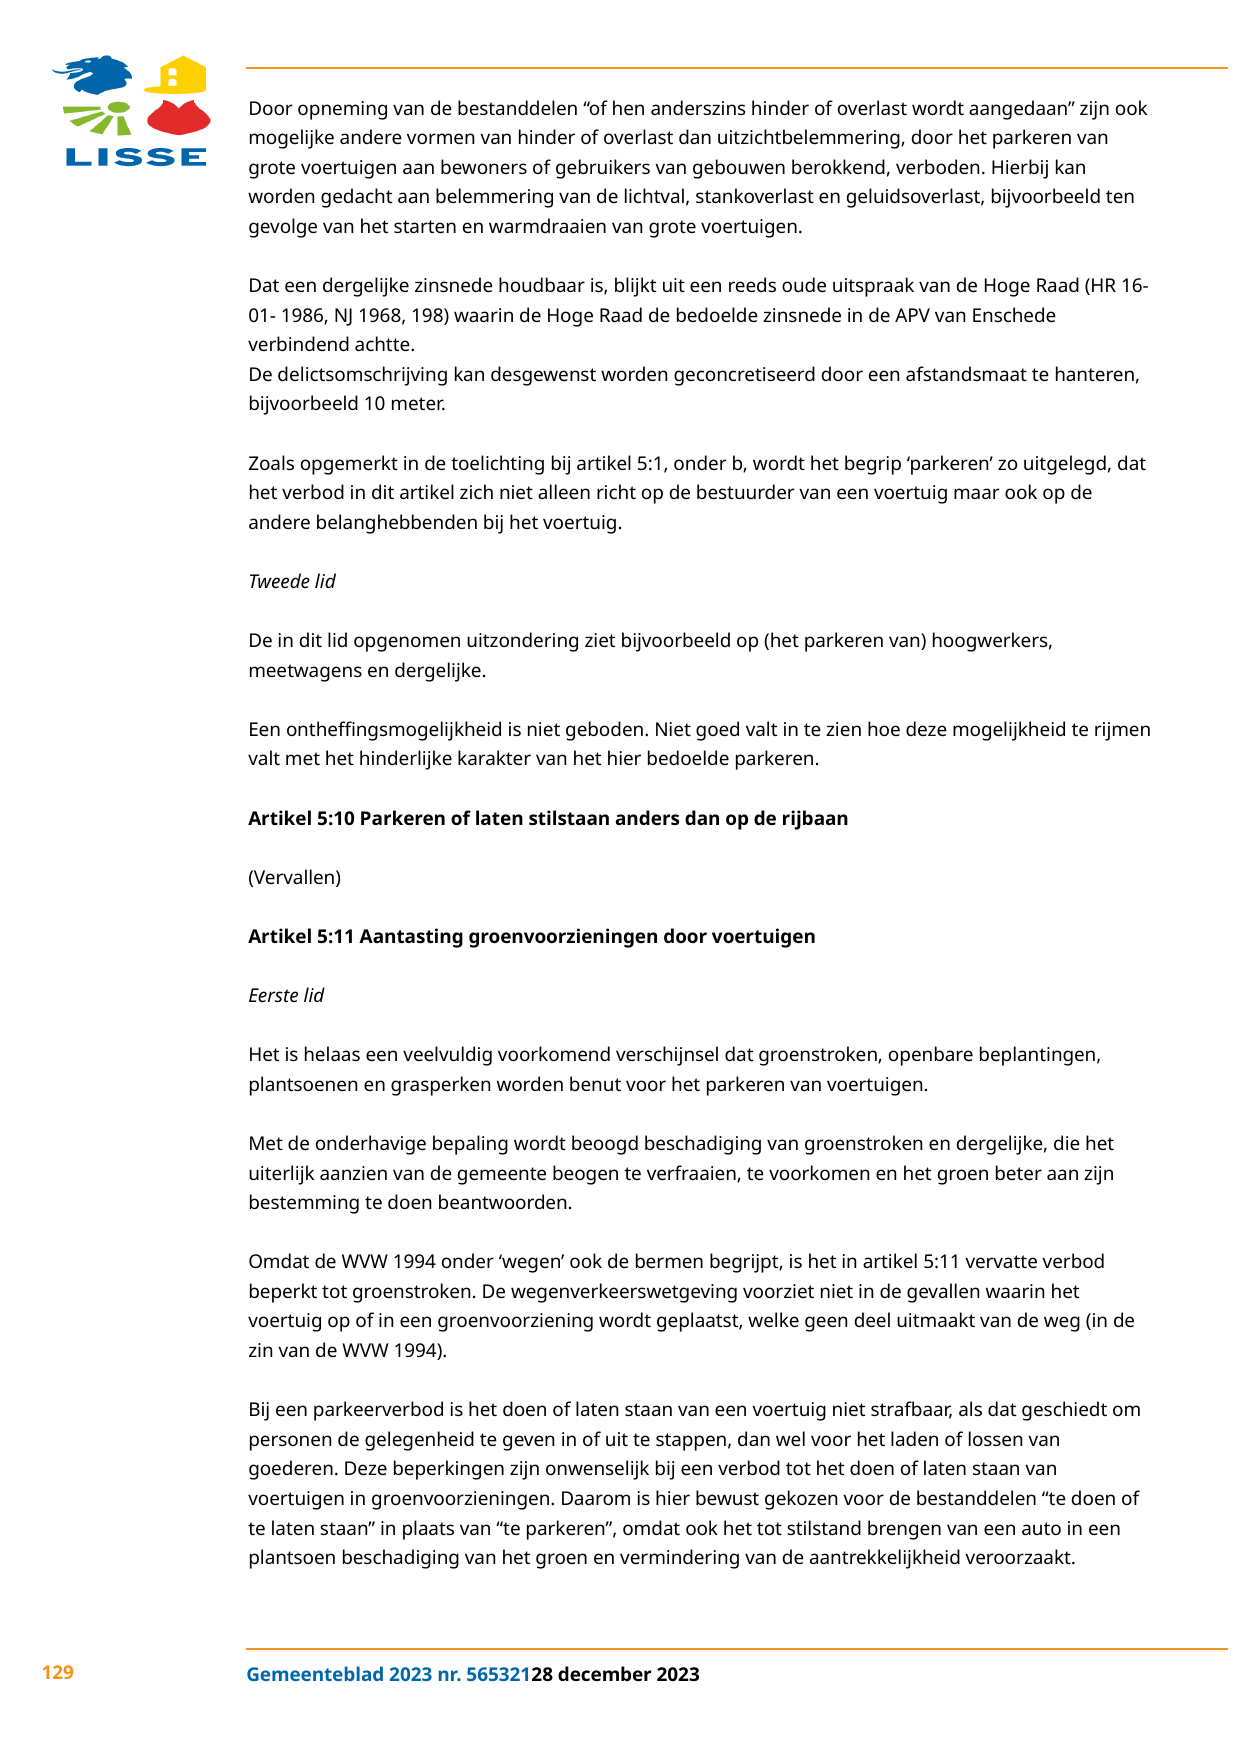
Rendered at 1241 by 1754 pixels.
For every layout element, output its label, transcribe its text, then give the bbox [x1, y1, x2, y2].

text Met de onderhavige bepaling wordt beoogd beschadiging van groenstroken en dergelijke, die het uiterlijk aanzien van de gemeente beogen te verfraaien, te voorkomen en het groen beter aan zijn bestemming te doen beantwoorden. [248, 1130, 1152, 1215]
picture [41, 47, 231, 172]
text Eerste lid [248, 982, 1152, 1008]
text Artikel 5:10 Parkeren of laten stilstaan anders dan op de rijbaan [248, 805, 1152, 831]
text Tweede lid [248, 568, 1152, 594]
text Door opneming van de bestanddelen “of hen anderszins hinder of overlast wordt aangedaan” zijn ook mogelijke andere vormen van hinder of overlast dan uitzichtbelemmering, door het parkeren van grote voertuigen aan bewoners of gebruikers van gebouwen berokkend, verboden. Hierbij kan worden gedacht aan belemmering van de lichtval, stankoverlast en geluidsoverlast, bijvoorbeeld ten gevolge van het starten en warmdraaien van grote voertuigen. [248, 95, 1152, 239]
text Zoals opgemerkt in de toelichting bij artikel 5:1, onder b, wordt het begrip ‘parkeren’ zo uitgelegd, dat het verbod in dit artikel zich niet alleen richt op de bestuurder van een voertuig maar ook op de andere belanghebbenden bij het voertuig. [248, 450, 1152, 535]
text Bij een parkeerverbod is het doen of laten staan van een voertuig niet strafbaar, als dat geschiedt om personen de gelegenheid te geven in of uit te stappen, dan wel voor het laden of lossen van goederen. Deze beperkingen zijn onwenselijk bij een verbod tot het doen of laten staan van voertuigen in groenvoorzieningen. Daarom is hier bewust gekozen voor de bestanddelen “te doen of te laten staan” in plaats van “te parkeren”, omdat ook het tot stilstand brengen van een auto in een plantsoen beschadiging van het groen en vermindering van de aantrekkelijkheid veroorzaakt. [248, 1396, 1152, 1570]
text Het is helaas een veelvuldig voorkomend verschijnsel dat groenstroken, openbare beplantingen, plantsoenen en grasperken worden benut voor het parkeren van voertuigen. [248, 1041, 1152, 1097]
text Dat een dergelijke zinsnede houdbaar is, blijkt uit een reeds oude uitspraak van de Hoge Raad (HR 16-01- 1986, NJ 1968, 198) waarin de Hoge Raad de bedoelde zinsnede in de APV van Enschede verbindend achtte. [248, 272, 1152, 357]
text Omdat de WVW 1994 onder ‘wegen’ ook de bermen begrijpt, is het in artikel 5:11 vervatte verbod beperkt tot groenstroken. De wegenverkeerswetgeving voorziet niet in de gevallen waarin het voertuig op of in een groenvoorziening wordt geplaatst, welke geen deel uitmaakt van de weg (in de zin van de WVW 1994). [248, 1248, 1152, 1363]
text De in dit lid opgenomen uitzondering ziet bijvoorbeeld op (het parkeren van) hoogwerkers, meetwagens en dergelijke. [248, 627, 1152, 683]
text (Vervallen) [248, 864, 1152, 890]
text De delictsomschrijving kan desgewenst worden geconcretiseerd door een afstandsmaat te hanteren, bijvoorbeeld 10 meter. [248, 361, 1152, 416]
text Artikel 5:11 Aantasting groenvoorzieningen door voertuigen [248, 923, 1152, 949]
text Een ontheffingsmogelijkheid is niet geboden. Niet goed valt in te zien hoe deze mogelijkheid te rijmen valt met het hinderlijke karakter van het hier bedoelde parkeren. [248, 716, 1152, 771]
